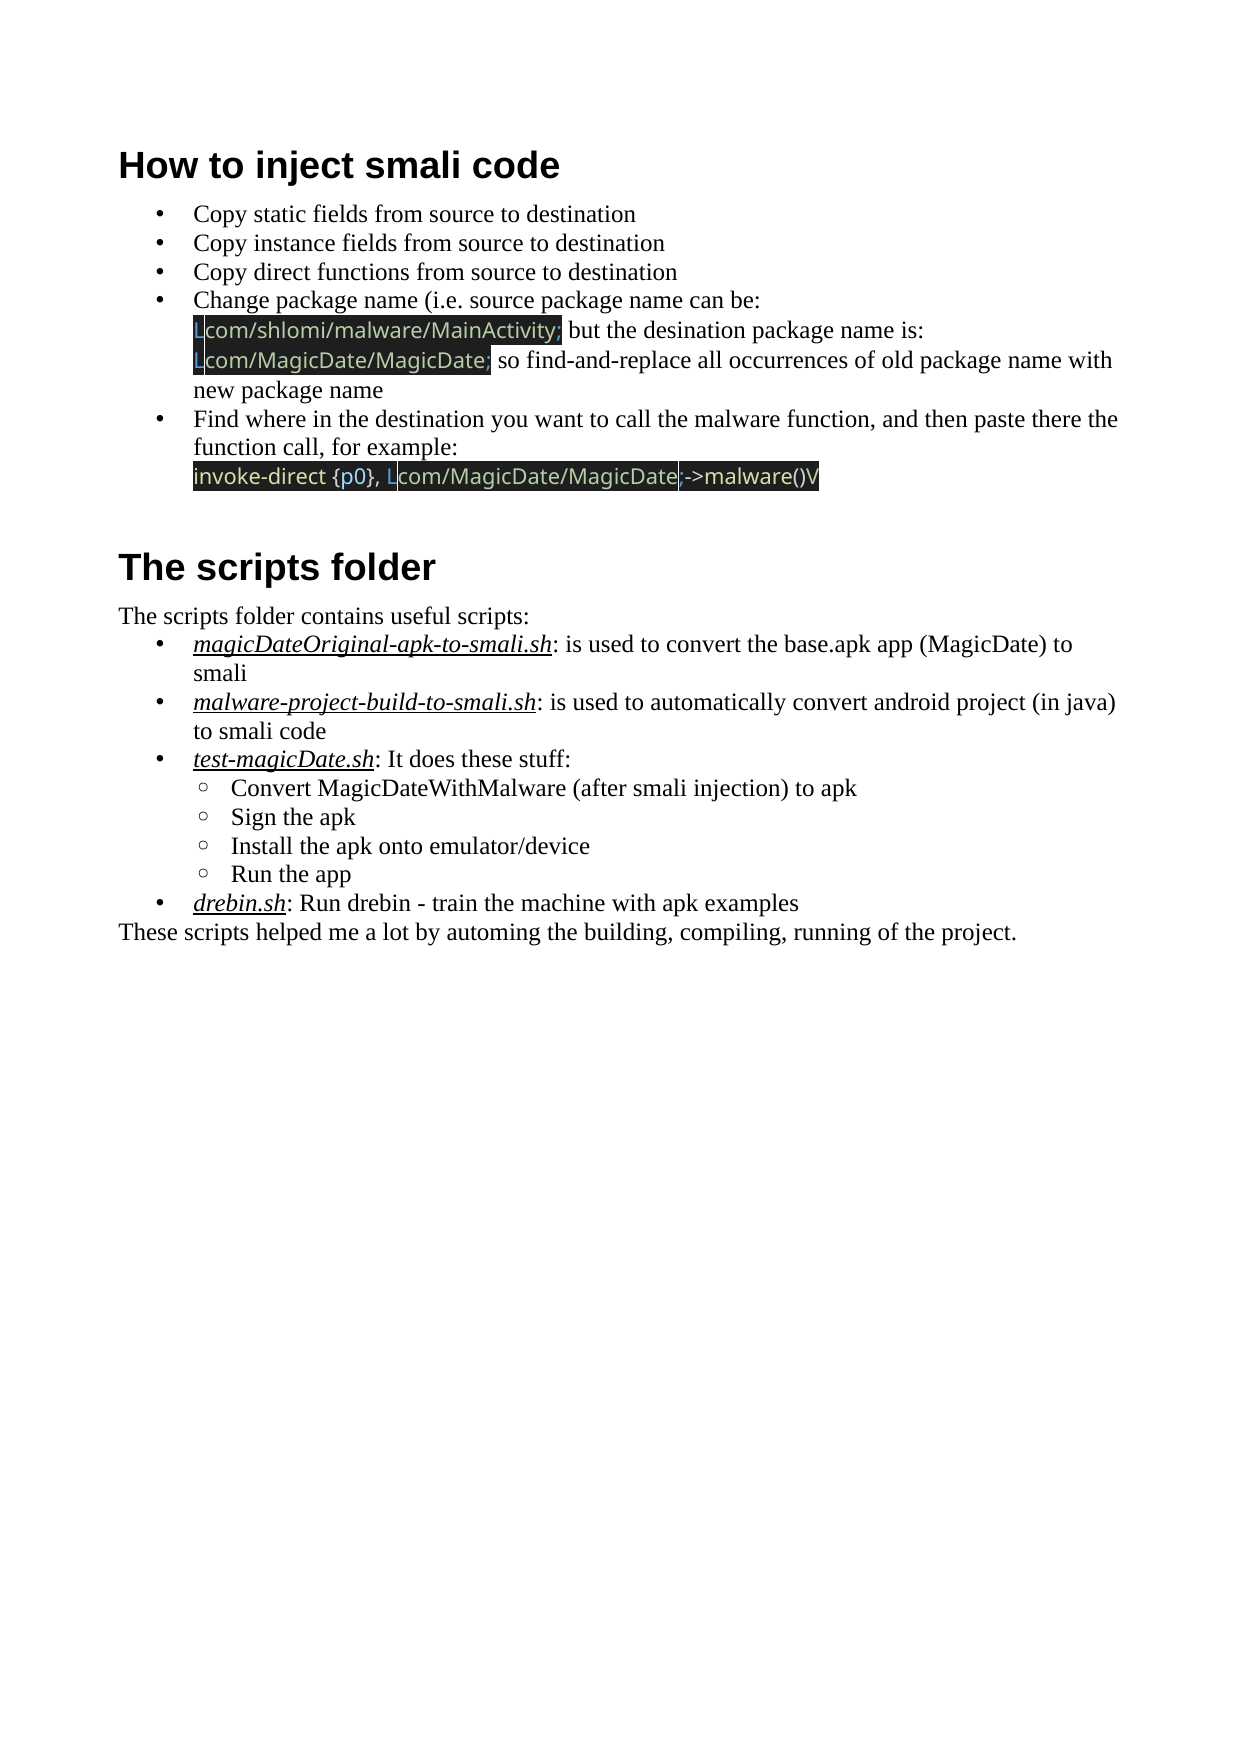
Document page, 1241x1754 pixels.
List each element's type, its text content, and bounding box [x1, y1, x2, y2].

list Copy static fields from source to destination [156, 199, 1122, 228]
list invoke-direct {p0}, Lcom/MagicDate/MagicDate;->malware()V [156, 461, 1122, 491]
list Run the app [193, 859, 1122, 888]
list Install the apk onto emulator/device [193, 831, 1122, 859]
list Convert MagicDateWithMalware (after smali injection) to apk [193, 773, 1122, 802]
list drebin.sh: Run drebin - train the machine with apk examples [156, 888, 1122, 917]
subtitle The scripts folder [118, 545, 1122, 588]
list Sign the apk [193, 802, 1122, 831]
subtitle How to inject smali code [118, 143, 1122, 187]
list Copy direct functions from source to destination [156, 257, 1122, 286]
list Find where in the destination you want to call the malware function, and then paste there the function call, for example: [156, 404, 1122, 461]
list malware-project-build-to-smali.sh: is used to automatically convert android project (in java) to smali code [156, 687, 1122, 744]
text The scripts folder contains useful scripts: [118, 601, 1122, 629]
list Change package name (i.e. source package name can be: Lcom/shlomi/malware/MainActivity; but the desination package name is: Lcom/MagicDate/MagicDate; so find-and-replace all occurrences of old package name with new package name [156, 286, 1122, 404]
text These scripts helped me a lot by automing the building, compiling, running of the project. [118, 917, 1122, 946]
list Copy instance fields from source to destination [156, 228, 1122, 257]
list test-magicDate.sh: It does these stuff: [156, 744, 1122, 773]
list magicDateOriginal-apk-to-smali.sh: is used to convert the base.apk app (MagicDate) to smali [156, 629, 1122, 687]
